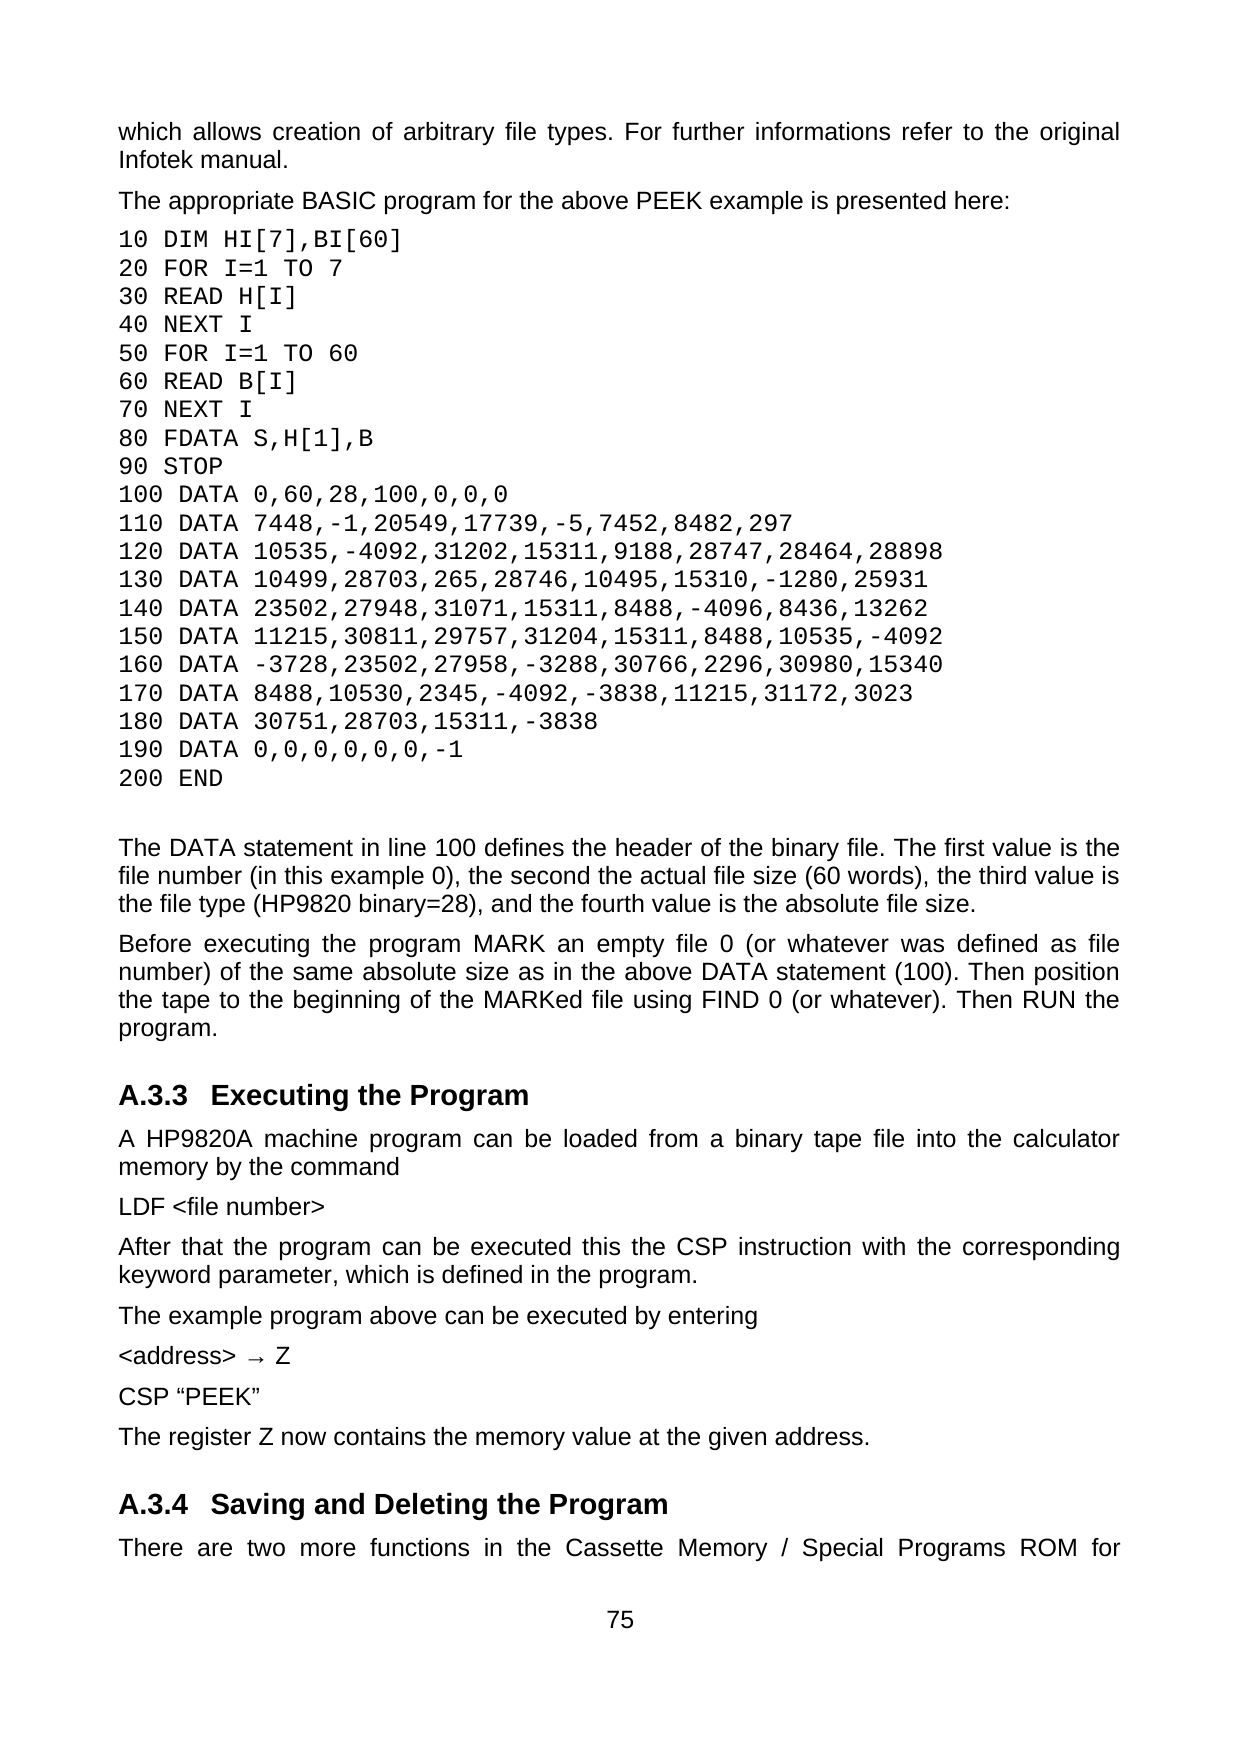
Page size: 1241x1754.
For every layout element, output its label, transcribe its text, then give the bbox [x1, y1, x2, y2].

subtitle Saving and Deleting the Program [118, 1488, 1122, 1521]
text There are two more functions in the Cassette Memory / Special Programs ROM for [118, 1533, 1122, 1561]
text 140 DATA 23502,27948,31071,15311,8488,-4096,8436,13262 [118, 595, 1122, 623]
text 10 DIM HI[7],BI[60] [118, 227, 1122, 255]
text 60 READ B[I] [118, 368, 1122, 397]
text 50 FOR I=1 TO 60 [118, 340, 1122, 368]
text 40 NEXT I [118, 312, 1122, 340]
text 200 END [118, 765, 1122, 793]
text 150 DATA 11215,30811,29757,31204,15311,8488,10535,-4092 [118, 623, 1122, 652]
text The appropriate BASIC program for the above PEEK example is presented here: [118, 186, 1122, 214]
text 70 NEXT I [118, 397, 1122, 425]
text 160 DATA -3728,23502,27958,-3288,30766,2296,30980,15340 [118, 652, 1122, 680]
text 30 READ H[I] [118, 283, 1122, 312]
text A HP9820A machine program can be loaded from a binary tape file into the calculator memory by the command [118, 1124, 1122, 1180]
text The example program above can be executed by entering [118, 1302, 1122, 1329]
text CSP “PEEK” [118, 1382, 1122, 1410]
text which allows creation of arbitrary file types. For further informations refer to the original Infotek manual. [118, 118, 1122, 174]
text LDF <file number> [118, 1193, 1122, 1221]
text 90 STOP [118, 453, 1122, 482]
text <address> → Z [118, 1342, 1122, 1370]
text 130 DATA 10499,28703,265,28746,10495,15310,-1280,25931 [118, 567, 1122, 595]
text 170 DATA 8488,10530,2345,-4092,-3838,11215,31172,3023 [118, 680, 1122, 708]
text After that the program can be executed this the CSP instruction with the corresponding keyword parameter, which is defined in the program. [118, 1233, 1122, 1289]
text 190 DATA 0,0,0,0,0,0,-1 [118, 737, 1122, 765]
text Before executing the program MARK an empty file 0 (or whatever was defined as file number) of the same absolute size as in the above DATA statement (100). Then position the tape to the beginning of the MARKed file using FIND 0 (or whatever). Then RUN the program. [118, 930, 1122, 1042]
text 120 DATA 10535,-4092,31202,15311,9188,28747,28464,28898 [118, 538, 1122, 567]
text The register Z now contains the memory value at the given address. [118, 1423, 1122, 1451]
text 100 DATA 0,60,28,100,0,0,0 [118, 482, 1122, 510]
text 110 DATA 7448,-1,20549,17739,-5,7452,8482,297 [118, 510, 1122, 538]
text The DATA statement in line 100 defines the header of the binary file. The first value is the file number (in this example 0), the second the actual file size (60 words), the third value is the file type (HP9820 binary=28), and the fourth value is the absolute file size. [118, 834, 1122, 918]
subtitle Executing the Program [118, 1079, 1122, 1112]
text 180 DATA 30751,28703,15311,-3838 [118, 708, 1122, 737]
text 80 FDATA S,H[1],B [118, 425, 1122, 453]
text 20 FOR I=1 TO 7 [118, 255, 1122, 283]
